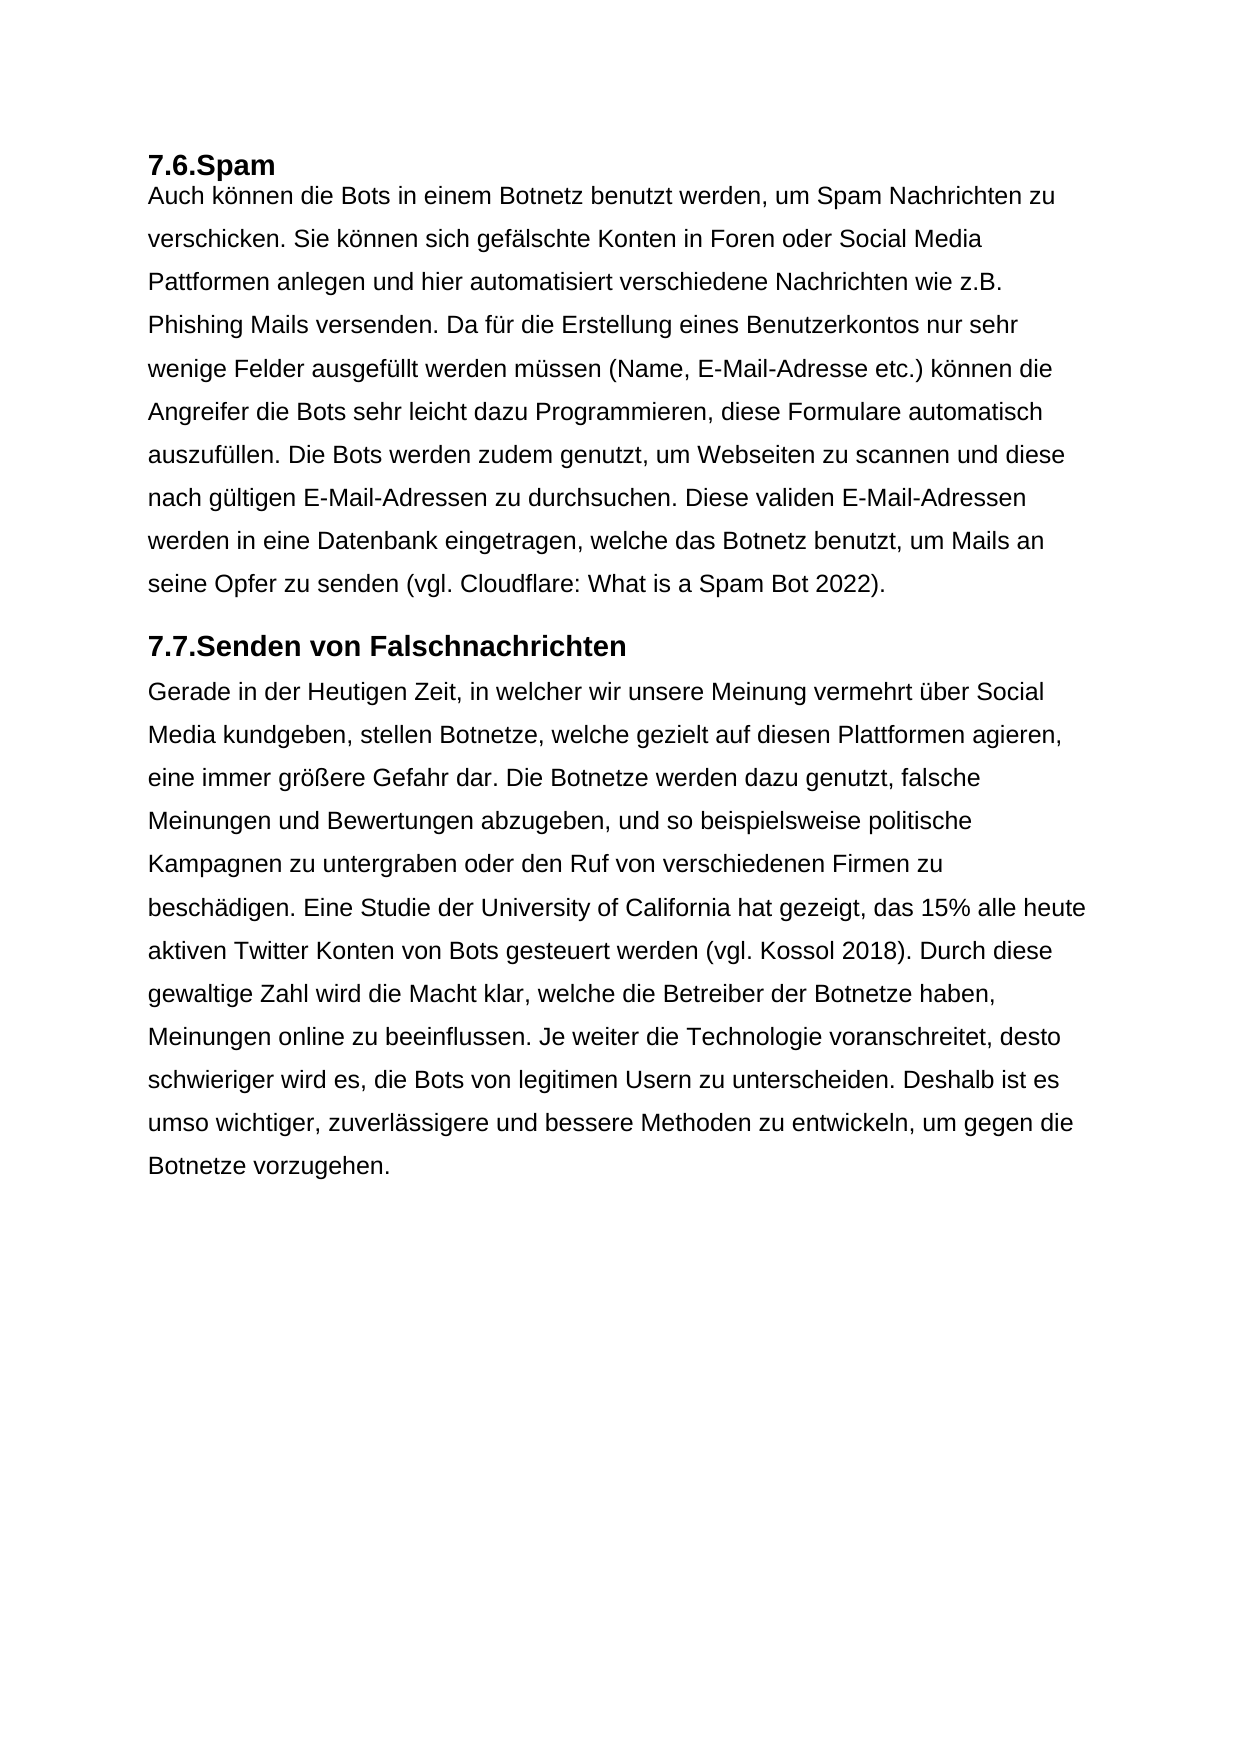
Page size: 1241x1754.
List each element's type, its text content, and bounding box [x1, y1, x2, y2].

subtitle 7.6.Spam [148, 148, 1093, 181]
text 7.7.Senden von Falschnachrichten Gerade in der Heutigen Zeit, in welcher wir unsere Meinung vermehrt über Social Media kundgeben, stellen Botnetze, welche gezielt auf diesen Plattformen agieren, eine immer größere Gefahr dar. Die Botnetze werden dazu genutzt, falsche Meinungen und Bewertungen abzugeben, und so beispielsweise politische Kampagnen zu untergraben oder den Ruf von verschiedenen Firmen zu beschädigen. Eine Studie der University of California hat gezeigt, das 15% alle heute aktiven Twitter Konten von Bots gesteuert werden (vgl. Kossol 2018). Durch diese gewaltige Zahl wird die Macht klar, welche die Betreiber der Botnetze haben, Meinungen online zu beeinflussen. Je weiter die Technologie voranschreitet, desto schwieriger wird es, die Bots von legitimen Usern zu unterscheiden. Deshalb ist es umso wichtiger, zuverlässigere und bessere Methoden zu entwickeln, um gegen die Botnetze vorzugehen. [148, 629, 1093, 1180]
text Auch können die Bots in einem Botnetz benutzt werden, um Spam Nachrichten zu verschicken. Sie können sich gefälschte Konten in Foren oder Social Media Pattformen anlegen und hier automatisiert verschiedene Nachrichten wie z.B. Phishing Mails versenden. Da für die Erstellung eines Benutzerkontos nur sehr wenige Felder ausgefüllt werden müssen (Name, E-Mail-Adresse etc.) können die Angreifer die Bots sehr leicht dazu Programmieren, diese Formulare automatisch auszufüllen. Die Bots werden zudem genutzt, um Webseiten zu scannen und diese nach gültigen E-Mail-Adressen zu durchsuchen. Diese validen E-Mail-Adressen werden in eine Datenbank eingetragen, welche das Botnetz benutzt, um Mails an seine Opfer zu senden (vgl. Cloudflare: What is a Spam Bot 2022). [148, 181, 1093, 598]
